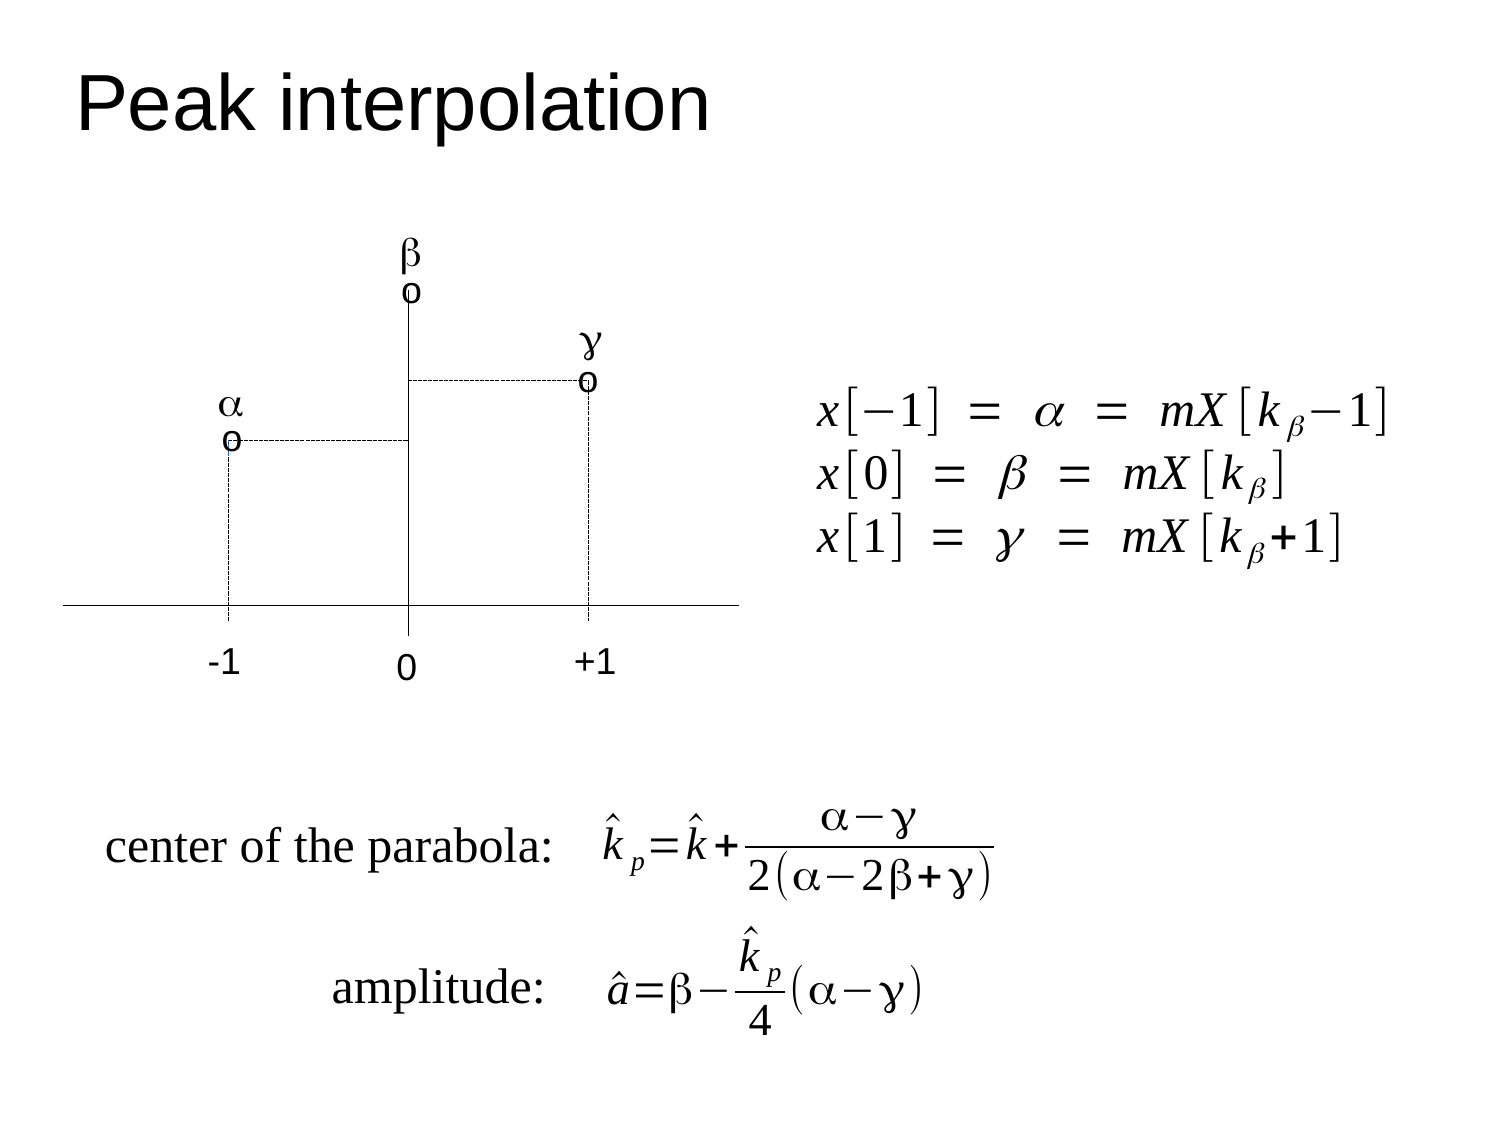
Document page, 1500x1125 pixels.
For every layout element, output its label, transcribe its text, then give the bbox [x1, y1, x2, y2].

title Peak interpolation [75, 9, 1425, 198]
text_box o [562, 350, 614, 408]
text_box +1 [558, 633, 632, 691]
chart [393, 236, 429, 278]
text_box amplitude: [316, 942, 562, 1021]
chart [571, 330, 611, 363]
chart [600, 924, 930, 1046]
chart [210, 395, 251, 419]
chart [807, 381, 1396, 571]
text_box -1 [192, 633, 256, 691]
chart [594, 807, 1002, 905]
text_box center of the parabola: [89, 801, 582, 881]
text_box 0 [381, 639, 433, 696]
text_box o [206, 409, 258, 467]
text_box o [386, 262, 437, 320]
